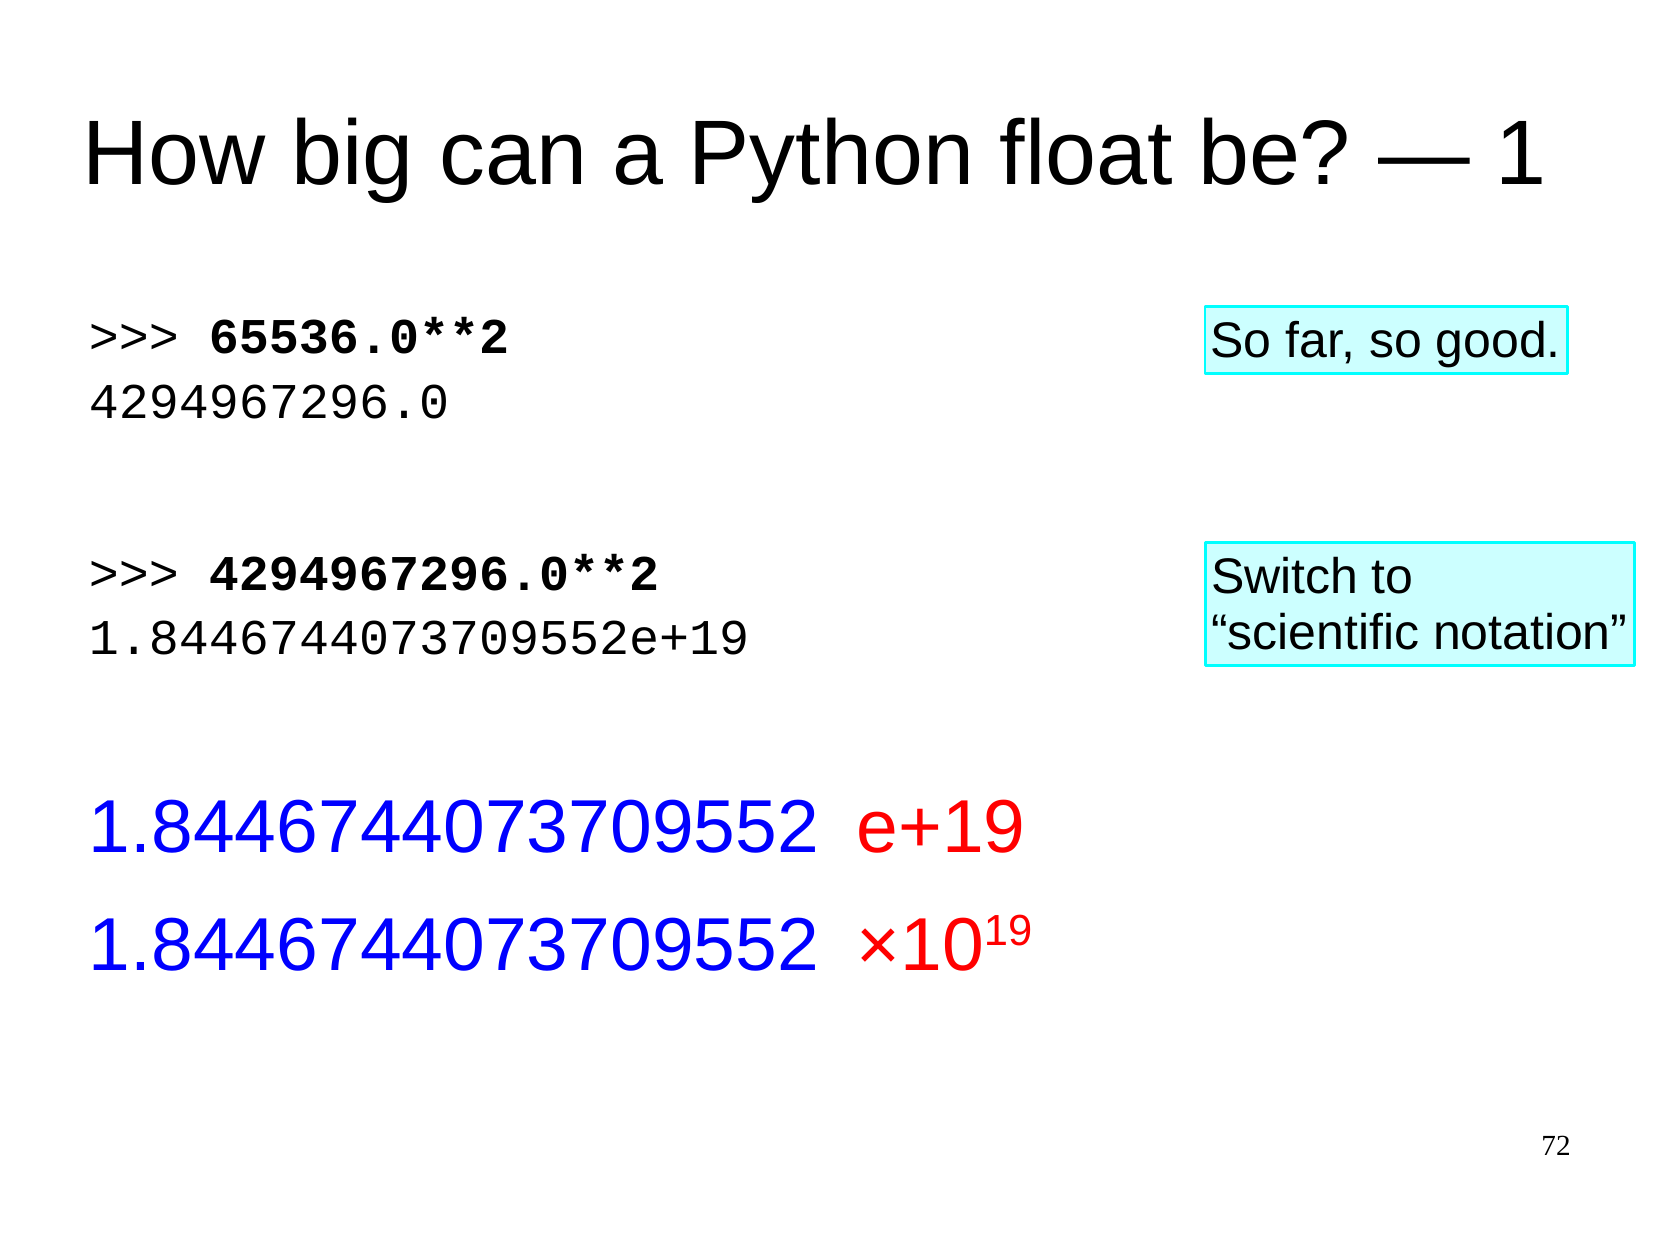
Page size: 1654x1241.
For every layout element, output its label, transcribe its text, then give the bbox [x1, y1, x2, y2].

text_box 4294967296.0**2 [202, 542, 666, 607]
text_box 4294967296.0 [82, 371, 456, 440]
text_box 65536.0**2 [202, 306, 516, 375]
title How big can a Python float be? ― 1 [82, 49, 1571, 257]
text_box >>> [82, 542, 185, 607]
text_box So far, so good. [1205, 306, 1568, 374]
text_box >>> [82, 306, 185, 371]
text_box 1.8446744073709552 [82, 896, 825, 993]
text_box 1.8446744073709552 [82, 778, 825, 875]
text_box 1.8446744073709552e+19 [82, 607, 756, 676]
text_box ×1019 [850, 896, 1039, 996]
text_box Switch to “scientific notation” [1205, 542, 1635, 666]
text_box e+19 [850, 778, 1032, 875]
